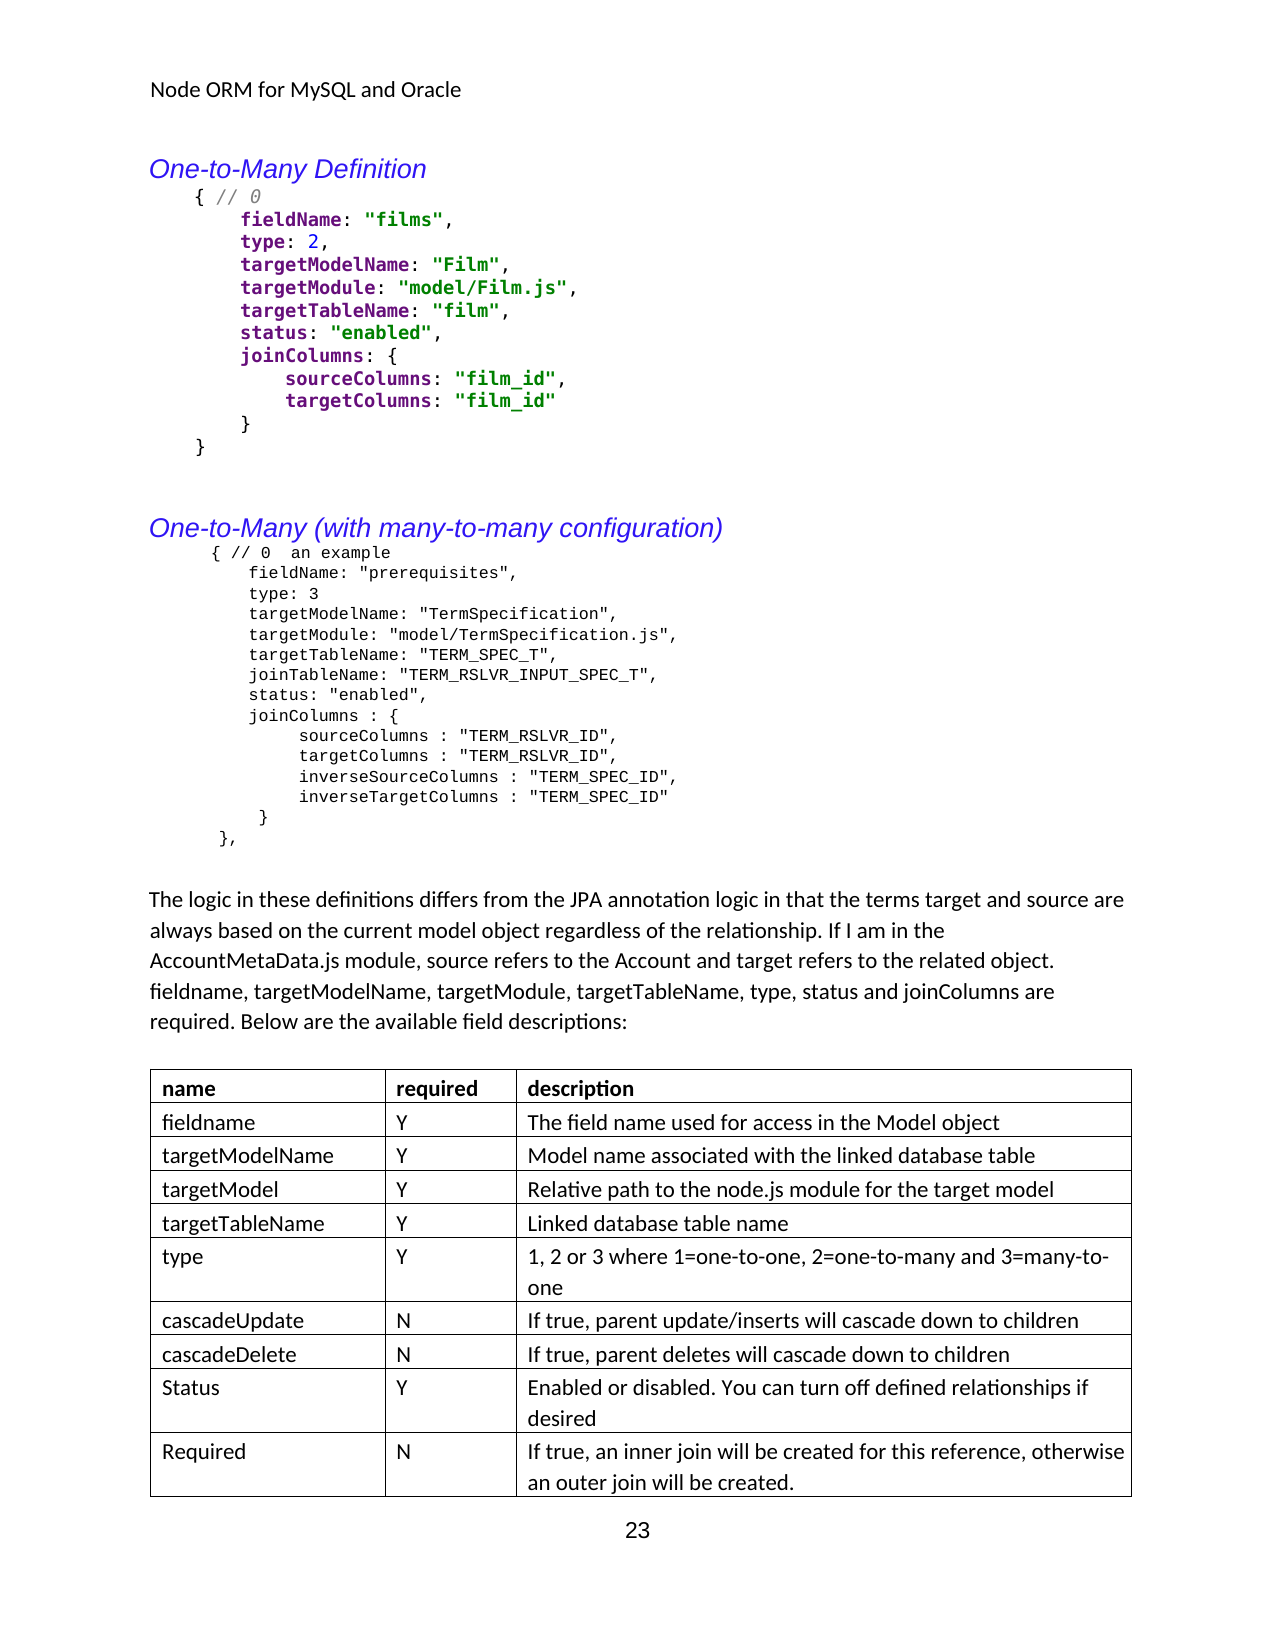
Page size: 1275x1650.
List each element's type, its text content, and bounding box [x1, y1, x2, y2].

table_cell If true, parent update/inserts will cascade down to children [517, 1302, 1131, 1334]
text }, [148, 829, 970, 848]
text inverseSourceColumns : "TERM_SPEC_ID", [148, 768, 810, 787]
table_cell Model name associated with the linked database table [517, 1137, 1131, 1169]
text { // 0 fieldName: "films", type: 2, targetModelName: "Film", targetModule: "model/Film.js", targetTableName: "film", status: "enabled", joinColumns: { sourceColumns: "film_id", targetColumns: "film_id" } } [148, 186, 1143, 487]
text targetTableName: "TERM_SPEC_T", [148, 646, 810, 665]
table_header required [386, 1070, 516, 1102]
subtitle One-to-Many (with many-to-many configuration) [148, 512, 1143, 543]
table_cell type [151, 1238, 385, 1301]
table_header description [517, 1070, 1131, 1102]
table_cell cascadeUpdate [151, 1302, 385, 1334]
table_cell 1, 2 or 3 where 1=one-to-one, 2=one-to-many and 3=many-to-one [517, 1238, 1131, 1301]
text joinColumns : { [148, 707, 810, 726]
table_cell targetTableName [151, 1204, 385, 1237]
table_cell N [386, 1335, 516, 1368]
table_cell If true, parent deletes will cascade down to children [517, 1335, 1131, 1368]
text } [148, 809, 970, 828]
table_cell The field name used for access in the Model object [517, 1103, 1131, 1136]
text fieldName: "prerequisites", [148, 565, 810, 584]
table_cell Required [151, 1433, 385, 1496]
text status: "enabled", [148, 687, 810, 706]
text inverseTargetColumns : "TERM_SPEC_ID" [148, 788, 810, 807]
table_cell Y [386, 1103, 516, 1136]
table_cell Relative path to the node.js module for the target model [517, 1171, 1131, 1203]
text joinTableName: "TERM_RSLVR_INPUT_SPEC_T", [148, 667, 810, 686]
table_cell Linked database table name [517, 1204, 1131, 1237]
text { // 0 an example [148, 544, 810, 563]
table_cell Y [386, 1238, 516, 1301]
table_cell Y [386, 1171, 516, 1203]
table_cell cascadeDelete [151, 1335, 385, 1368]
table_cell Y [386, 1369, 516, 1432]
table_cell fieldname [151, 1103, 385, 1136]
table_cell targetModel [151, 1171, 385, 1203]
text type: 3 [148, 585, 810, 604]
table_header name [151, 1070, 385, 1102]
text targetModelName: "TermSpecification", [148, 606, 810, 624]
text targetColumns : "TERM_RSLVR_ID", [148, 748, 810, 767]
table_cell Enabled or disabled. You can turn off defined relationships if desired [517, 1369, 1131, 1432]
table_cell N [386, 1302, 516, 1334]
table_cell If true, an inner join will be created for this reference, otherwise an outer join will be created. [517, 1433, 1131, 1496]
table_cell Status [151, 1369, 385, 1432]
text The logic in these definitions differs from the JPA annotation logic in that the terms target and source are always based on the current model object regardless of the relationship. If I am in the AccountMetaData.js module, source refers to the Account and target refers to the related object. fieldname, targetModelName, targetModule, targetTableName, type, status and joinColumns are required. Below are the available field descriptions: [148, 885, 1132, 1036]
table_cell Y [386, 1137, 516, 1169]
table_cell Y [386, 1204, 516, 1237]
text sourceColumns : "TERM_RSLVR_ID", [148, 728, 810, 746]
text targetModule: "model/TermSpecification.js", [148, 626, 810, 645]
table_cell N [386, 1433, 516, 1496]
table_cell targetModelName [151, 1137, 385, 1169]
subtitle One-to-Many Definition [148, 153, 1143, 185]
